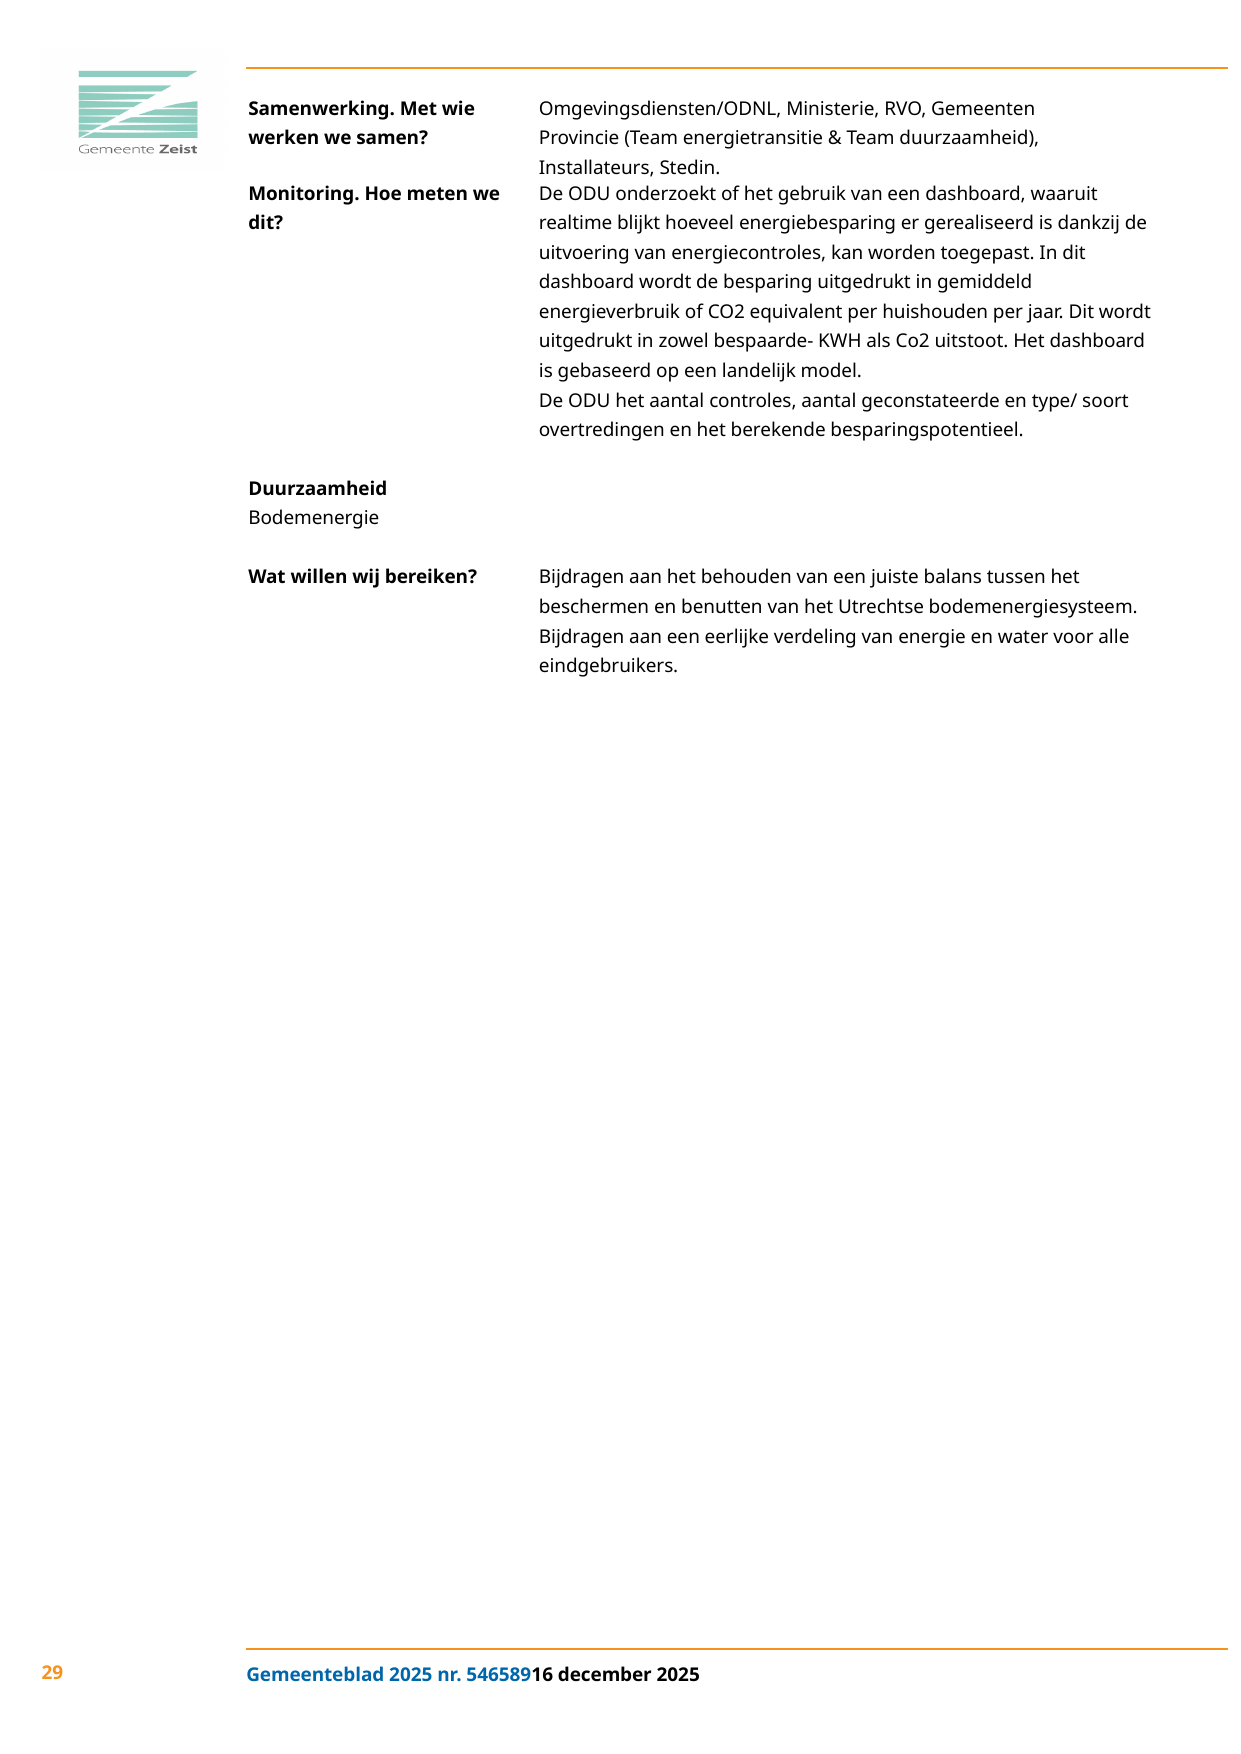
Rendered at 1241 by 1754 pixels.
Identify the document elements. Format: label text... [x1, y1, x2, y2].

table_cell Omgevingsdiensten/ODNL, Ministerie, RVO, Gemeenten Provincie (Team energietransitie & Team duurzaamheid), Installateurs, Stedin. [539, 95, 1152, 180]
table_header Bijdragen aan het behouden van een juiste balans tussen het beschermen en benutten van het Utrechtse bodemenergiesysteem. Bijdragen aan een eerlijke verdeling van energie en water voor alle eindgebruikers. [539, 564, 1152, 678]
table_header Wat willen wij bereiken? [248, 564, 539, 678]
table_cell Monitoring. Hoe meten we dit? [248, 180, 539, 442]
table_cell Samenwerking. Met wie werken we samen? [248, 95, 539, 180]
text Bodemenergie [248, 504, 1152, 530]
picture [41, 47, 231, 172]
text Duurzaamheid [248, 475, 1152, 501]
table_cell De ODU onderzoekt of het gebruik van een dashboard, waaruit realtime blijkt hoeveel energiebesparing er gerealiseerd is dankzij de uitvoering van energiecontroles, kan worden toegepast. In dit dashboard wordt de besparing uitgedrukt in gemiddeld energieverbruik of CO2 equivalent per huishouden per jaar. Dit wordt uitgedrukt in zowel bespaarde- KWH als Co2 uitstoot. Het dashboard is gebaseerd op een landelijk model. De ODU het aantal controles, aantal geconstateerde en type/ soort overtredingen en het berekende besparingspotentieel. [539, 180, 1152, 442]
